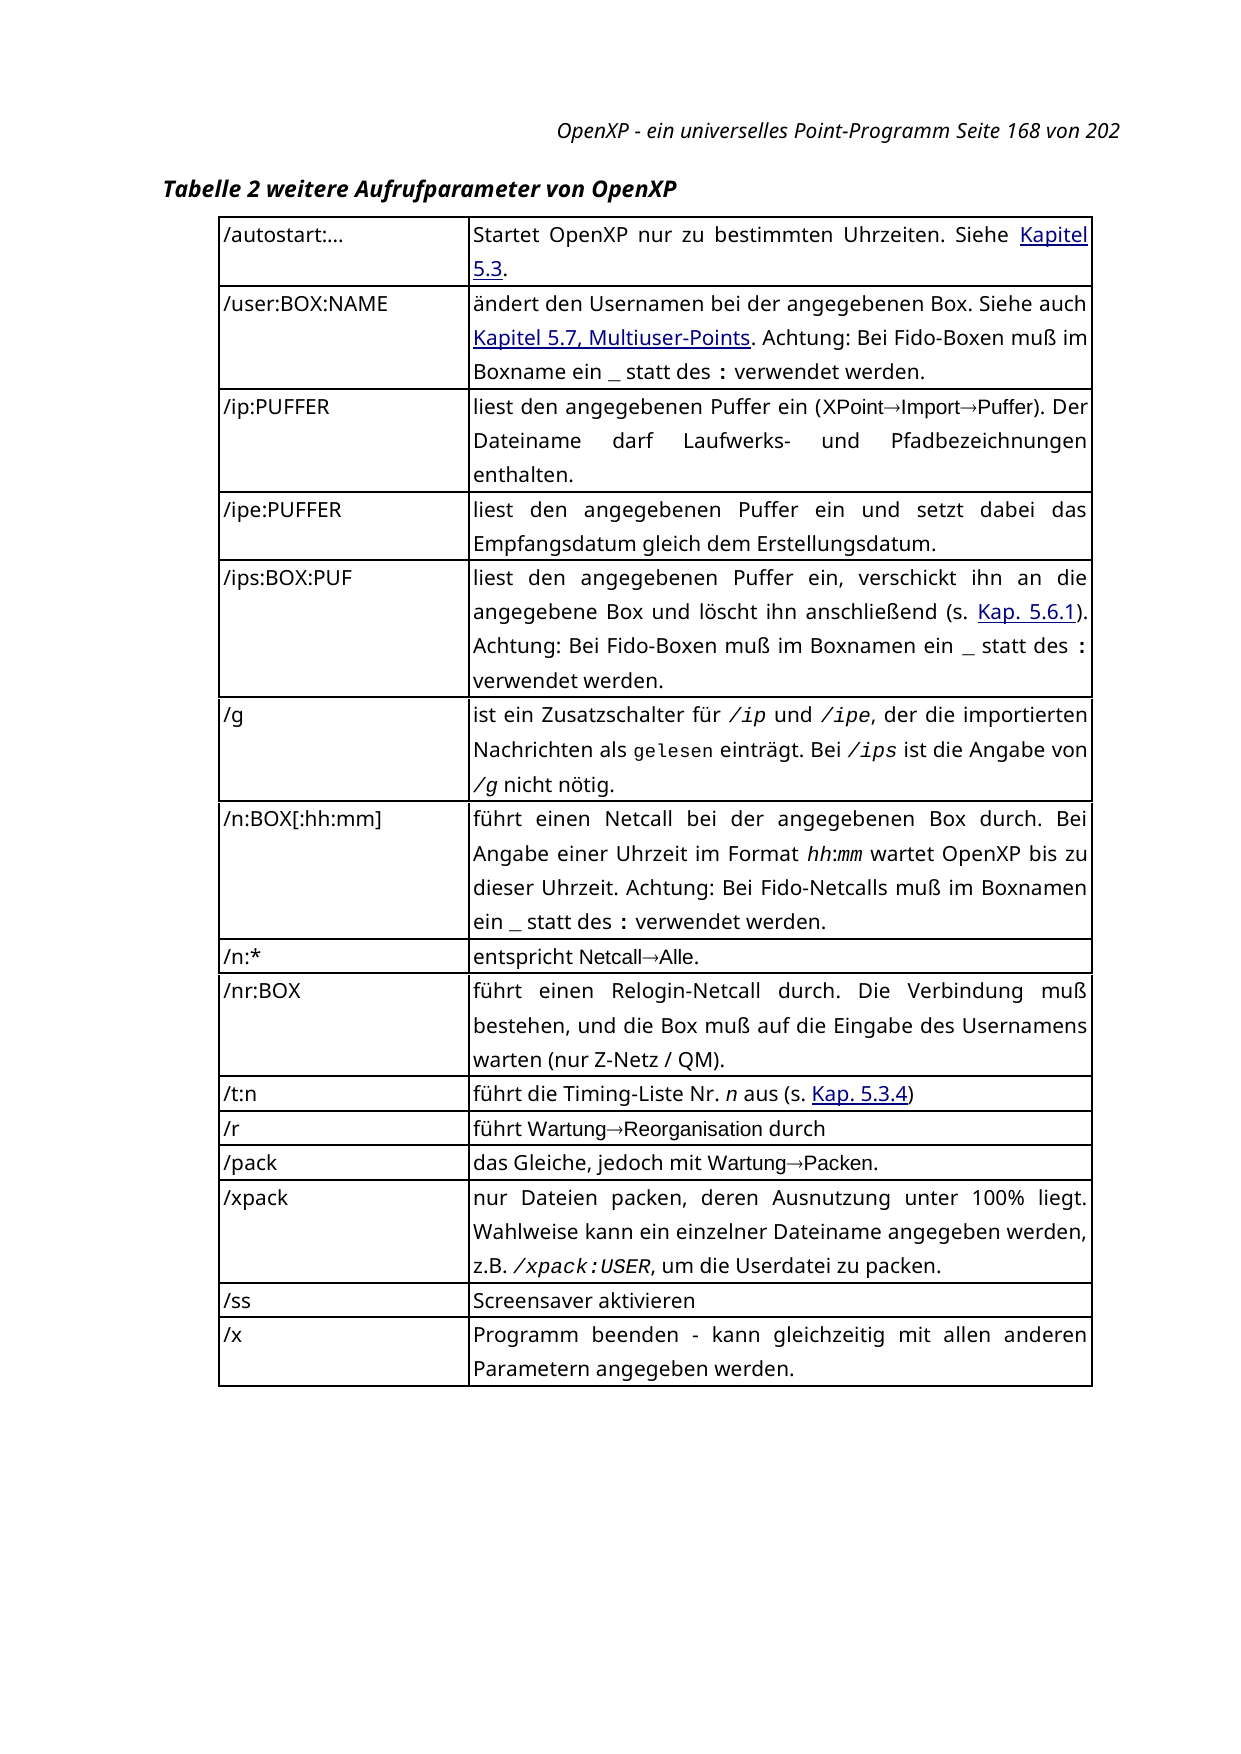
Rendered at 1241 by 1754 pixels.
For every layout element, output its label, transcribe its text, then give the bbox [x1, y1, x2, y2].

table_cell /ip:PUFFER [220, 390, 468, 491]
text Tabelle 2 weitere Aufrufparameter von OpenXP [162, 173, 1122, 204]
table_cell /pack [220, 1146, 468, 1179]
table_header /autostart:... [220, 218, 468, 285]
table_cell /g [220, 699, 468, 800]
table_cell /user:BOX:NAME [220, 287, 468, 388]
table_cell ändert den Usernamen bei der angegebenen Box. Siehe auch Kapitel 5.7, Multiuser-Points. Achtung: Bei Fido-Boxen muß im Boxname ein _ statt des : verwendet werden. [470, 287, 1091, 388]
table_cell /ipe:PUFFER [220, 493, 468, 559]
table_cell /nr:BOX [220, 975, 468, 1075]
table_cell /n:BOX[:hh:mm] [220, 803, 468, 938]
table_cell /t:n [220, 1077, 468, 1110]
table_cell Screensaver aktivieren [470, 1284, 1091, 1316]
table_cell führt einen Relogin-Netcall durch. Die Verbindung muß bestehen, und die Box muß auf die Eingabe des Usernamens warten (nur Z-Netz / QM). [470, 975, 1091, 1075]
table_cell führt Wartung®Reorganisation durch [470, 1112, 1091, 1144]
table_cell Programm beenden - kann gleichzeitig mit allen anderen Parametern angegeben werden. [470, 1318, 1091, 1385]
table_cell /xpack [220, 1181, 468, 1282]
table_cell nur Dateien packen, deren Ausnutzung unter 100% liegt. Wahlweise kann ein einzelner Dateiname angegeben werden, z.B. /xpack:USER, um die Userdatei zu packen. [470, 1181, 1091, 1282]
table_cell führt einen Netcall bei der angegebenen Box durch. Bei Angabe einer Uhrzeit im Format hh:mm wartet OpenXP bis zu dieser Uhrzeit. Achtung: Bei Fido-Netcalls muß im Boxnamen ein _ statt des : verwendet werden. [470, 803, 1091, 938]
table_cell ist ein Zusatzschalter für /ip und /ipe, der die importierten Nachrichten als gelesen einträgt. Bei /ips ist die Angabe von /g nicht nötig. [470, 699, 1091, 800]
table_cell das Gleiche, jedoch mit Wartung®Packen. [470, 1146, 1091, 1179]
table_cell entspricht Netcall®Alle. [470, 940, 1091, 972]
table_cell /n:* [220, 940, 468, 972]
table_cell liest den angegebenen Puffer ein (XPoint®Import®Puffer). Der Dateiname darf Laufwerks- und Pfadbezeichnungen enthalten. [470, 390, 1091, 491]
table_cell führt die Timing-Liste Nr. n aus (s. Kap. 5.3.4) [470, 1077, 1091, 1110]
table_cell /r [220, 1112, 468, 1144]
table_cell /ss [220, 1284, 468, 1316]
table_cell /x [220, 1318, 468, 1385]
table_header Startet OpenXP nur zu bestimmten Uhrzeiten. Siehe Kapitel 5.3. [470, 218, 1091, 285]
table_cell liest den angegebenen Puffer ein, verschickt ihn an die angegebene Box und löscht ihn anschließend (s. Kap. 5.6.1). Achtung: Bei Fido-Boxen muß im Boxnamen ein _ statt des : verwendet werden. [470, 561, 1091, 696]
table_cell /ips:BOX:PUF [220, 561, 468, 696]
table_cell liest den angegebenen Puffer ein und setzt dabei das Empfangsdatum gleich dem Erstellungsdatum. [470, 493, 1091, 559]
